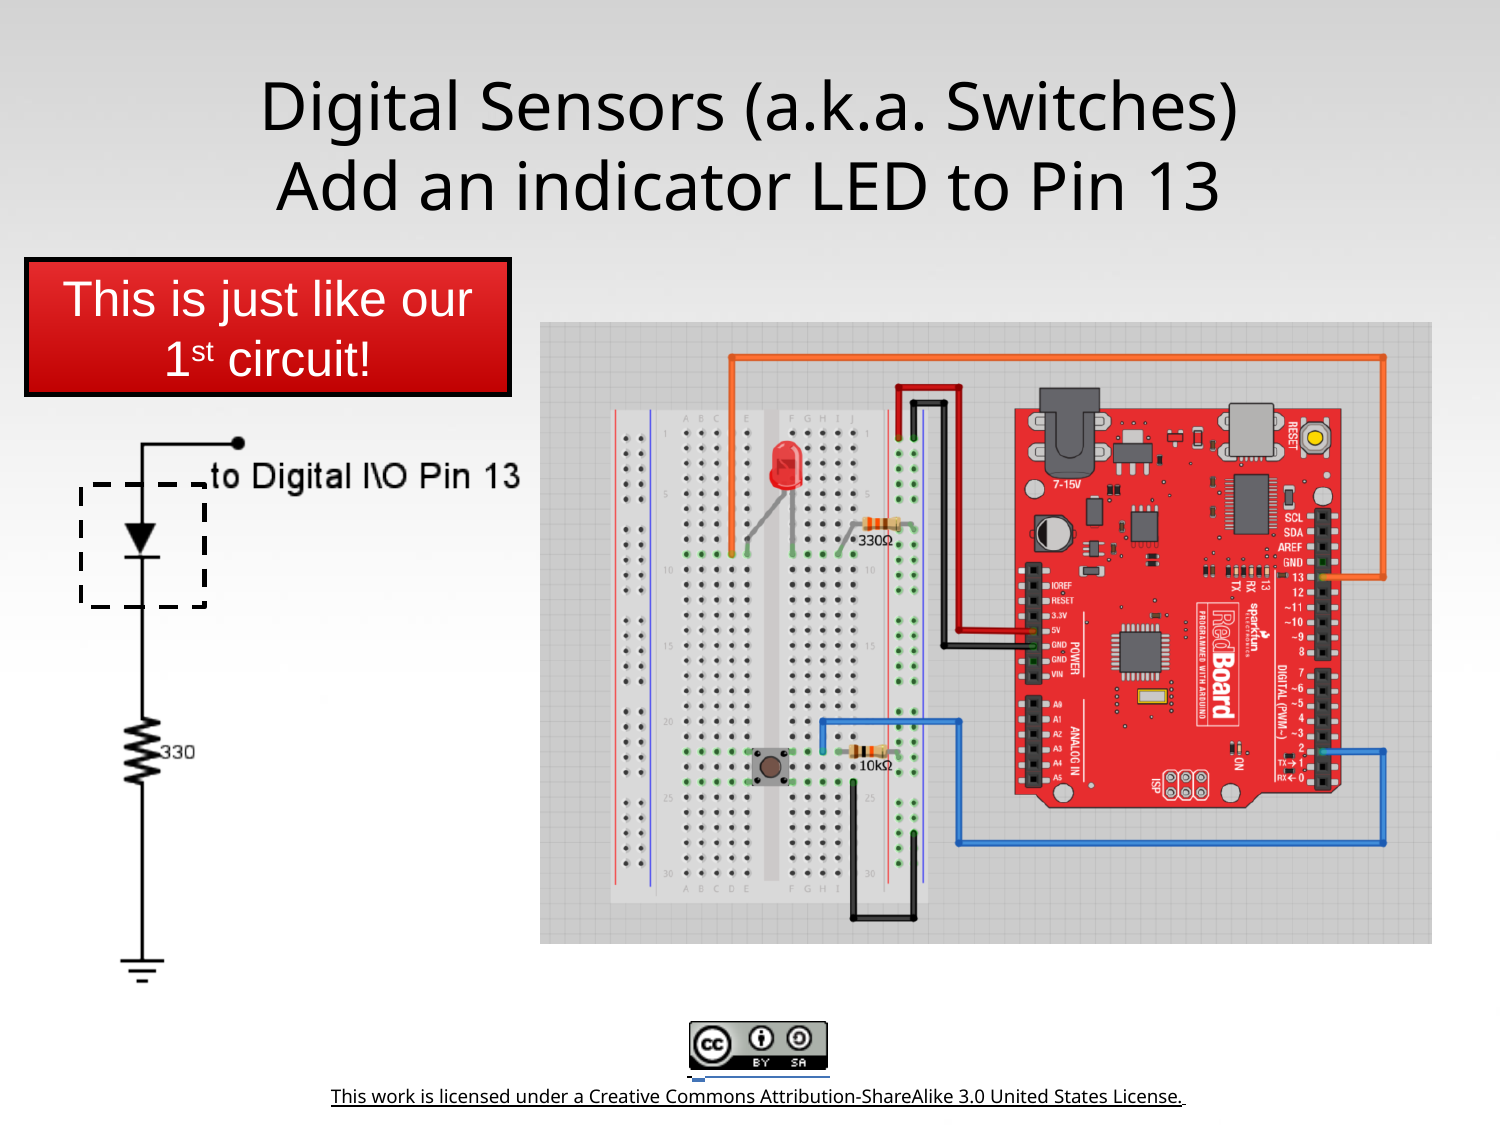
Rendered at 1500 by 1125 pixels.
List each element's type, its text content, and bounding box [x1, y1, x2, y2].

title Digital Sensors (a.k.a. Switches) Add an indicator LED to Pin 13 [112, 50, 1388, 238]
text_box This is just like our 1st circuit! [26, 259, 510, 395]
picture [0, 0, 1500, 1125]
